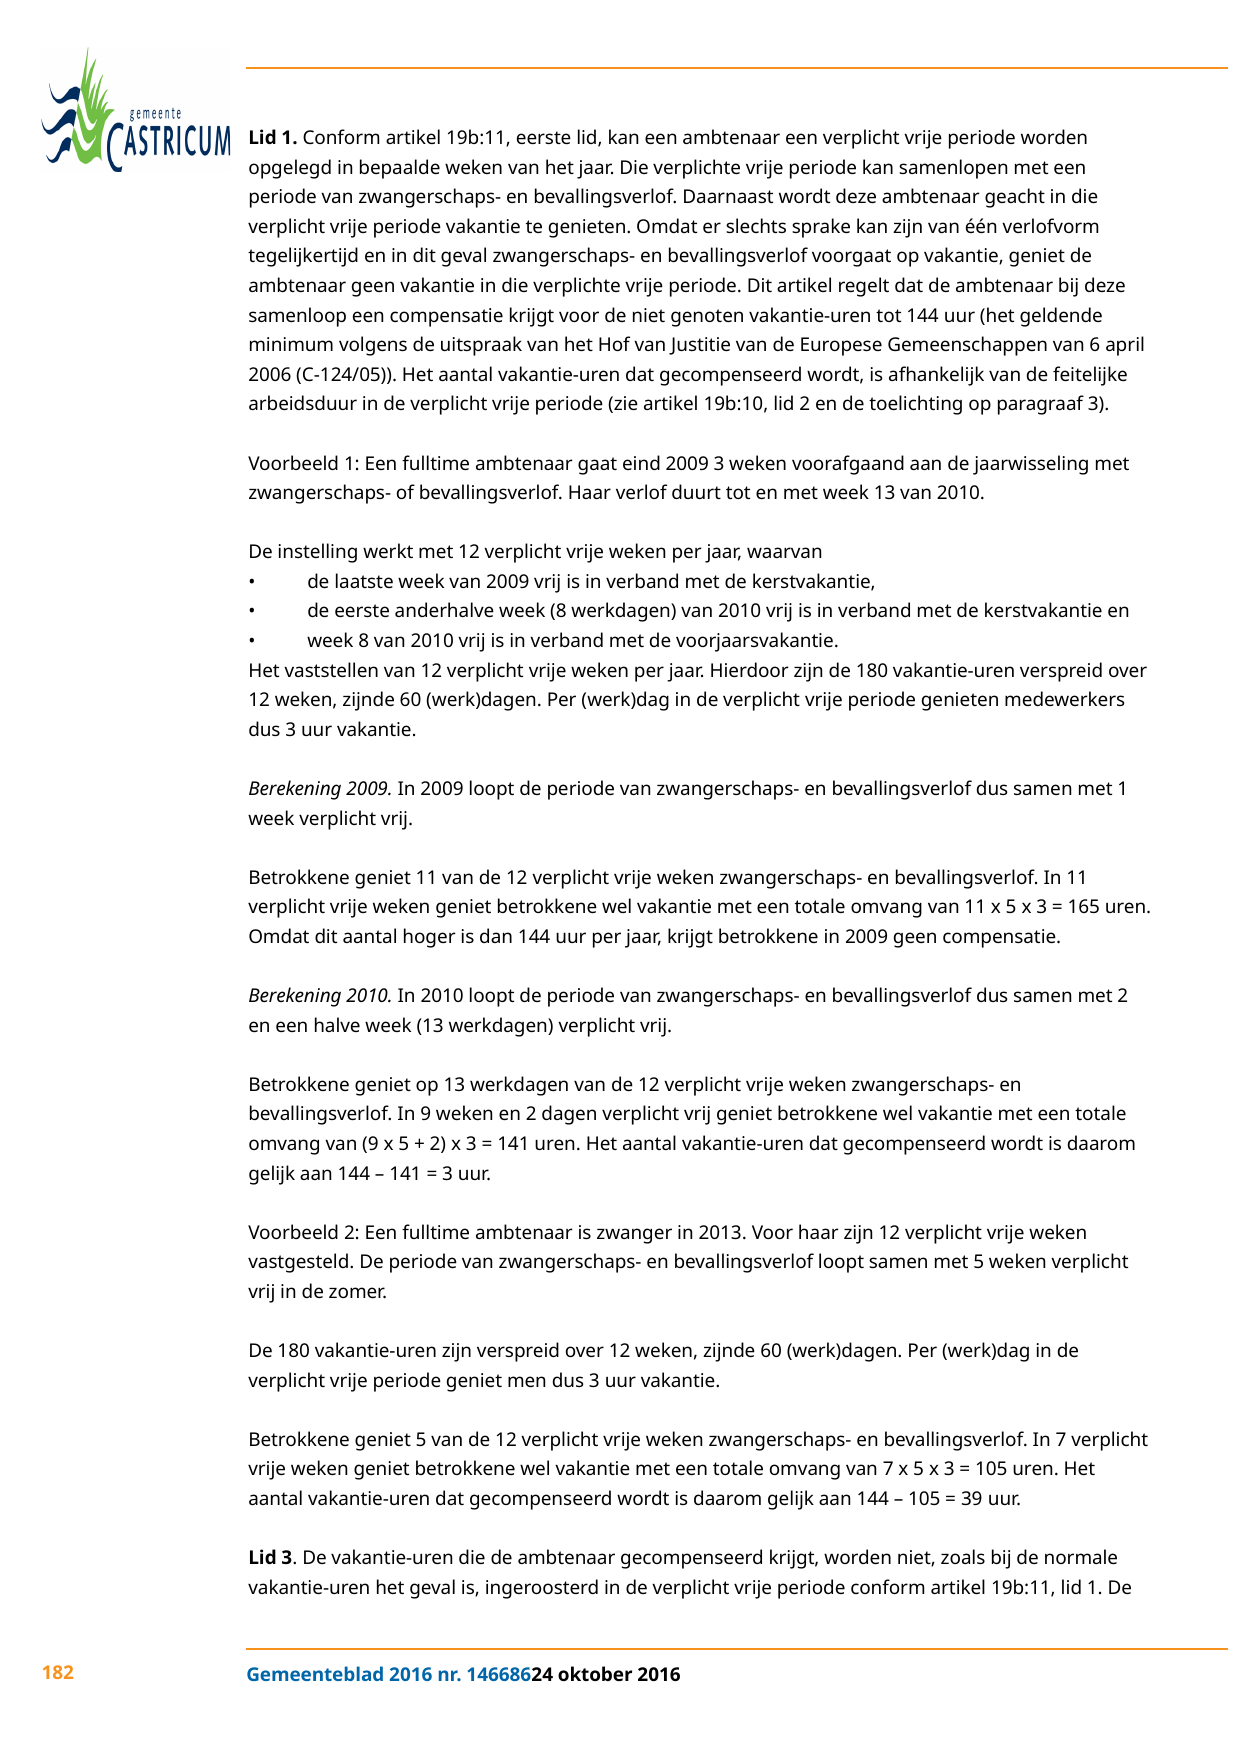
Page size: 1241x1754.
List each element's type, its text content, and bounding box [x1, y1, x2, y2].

list week 8 van 2010 vrij is in verband met de voorjaarsvakantie. [248, 627, 1152, 653]
list de eerste anderhalve week (8 werkdagen) van 2010 vrij is in verband met de kerstvakantie en [248, 598, 1152, 623]
text Voorbeeld 1: Een fulltime ambtenaar gaat eind 2009 3 weken voorafgaand aan de jaarwisseling met zwangerschaps- of bevallingsverlof. Haar verlof duurt tot en met week 13 van 2010. [248, 450, 1152, 505]
text Berekening 2010. In 2010 loopt de periode van zwangerschaps- en bevallingsverlof dus samen met 2 en een halve week (13 werkdagen) verplicht vrij. [248, 982, 1152, 1038]
text De 180 vakantie-uren zijn verspreid over 12 weken, zijnde 60 (werk)dagen. Per (werk)dag in de verplicht vrije periode geniet men dus 3 uur vakantie. [248, 1337, 1152, 1393]
text Betrokkene geniet 5 van de 12 verplicht vrije weken zwangerschaps- en bevallingsverlof. In 7 verplicht vrije weken geniet betrokkene wel vakantie met een totale omvang van 7 x 5 x 3 = 105 uren. Het aantal vakantie-uren dat gecompenseerd wordt is daarom gelijk aan 144 – 105 = 39 uur. [248, 1426, 1152, 1511]
text Berekening 2009. In 2009 loopt de periode van zwangerschaps- en bevallingsverlof dus samen met 1 week verplicht vrij. [248, 775, 1152, 831]
text Het vaststellen van 12 verplicht vrije weken per jaar. Hierdoor zijn de 180 vakantie-uren verspreid over 12 weken, zijnde 60 (werk)dagen. Per (werk)dag in de verplicht vrije periode genieten medewerkers dus 3 uur vakantie. [248, 657, 1152, 742]
text De instelling werkt met 12 verplicht vrije weken per jaar, waarvan [248, 538, 1152, 564]
text Betrokkene geniet 11 van de 12 verplicht vrije weken zwangerschaps- en bevallingsverlof. In 11 verplicht vrije weken geniet betrokkene wel vakantie met een totale omvang van 11 x 5 x 3 = 165 uren. Omdat dit aantal hoger is dan 144 uur per jaar, krijgt betrokkene in 2009 geen compensatie. [248, 864, 1152, 949]
text Lid 3. De vakantie-uren die de ambtenaar gecompenseerd krijgt, worden niet, zoals bij de normale vakantie-uren het geval is, ingeroosterd in de verplicht vrije periode conform artikel 19b:11, lid 1. De [248, 1544, 1152, 1600]
picture [41, 47, 231, 172]
text Voorbeeld 2: Een fulltime ambtenaar is zwanger in 2013. Voor haar zijn 12 verplicht vrije weken vastgesteld. De periode van zwangerschaps- en bevallingsverlof loopt samen met 5 weken verplicht vrij in de zomer. [248, 1219, 1152, 1304]
text Lid 1. Conform artikel 19b:11, eerste lid, kan een ambtenaar een verplicht vrije periode worden opgelegd in bepaalde weken van het jaar. Die verplichte vrije periode kan samenlopen met een periode van zwangerschaps- en bevallingsverlof. Daarnaast wordt deze ambtenaar geacht in die verplicht vrije periode vakantie te genieten. Omdat er slechts sprake kan zijn van één verlofvorm tegelijkertijd en in dit geval zwangerschaps- en bevallingsverlof voorgaat op vakantie, geniet de ambtenaar geen vakantie in die verplichte vrije periode. Dit artikel regelt dat de ambtenaar bij deze samenloop een compensatie krijgt voor de niet genoten vakantie-uren tot 144 uur (het geldende minimum volgens de uitspraak van het Hof van Justitie van de Europese Gemeenschappen van 6 april 2006 (C-124/05)). Het aantal vakantie-uren dat gecompenseerd wordt, is afhankelijk van de feitelijke arbeidsduur in de verplicht vrije periode (zie artikel 19b:10, lid 2 en de toelichting op paragraaf 3). [248, 124, 1152, 416]
text Betrokkene geniet op 13 werkdagen van de 12 verplicht vrije weken zwangerschaps- en bevallingsverlof. In 9 weken en 2 dagen verplicht vrij geniet betrokkene wel vakantie met een totale omvang van (9 x 5 + 2) x 3 = 141 uren. Het aantal vakantie-uren dat gecompenseerd wordt is daarom gelijk aan 144 – 141 = 3 uur. [248, 1071, 1152, 1186]
list de laatste week van 2009 vrij is in verband met de kerstvakantie, [248, 568, 1152, 594]
